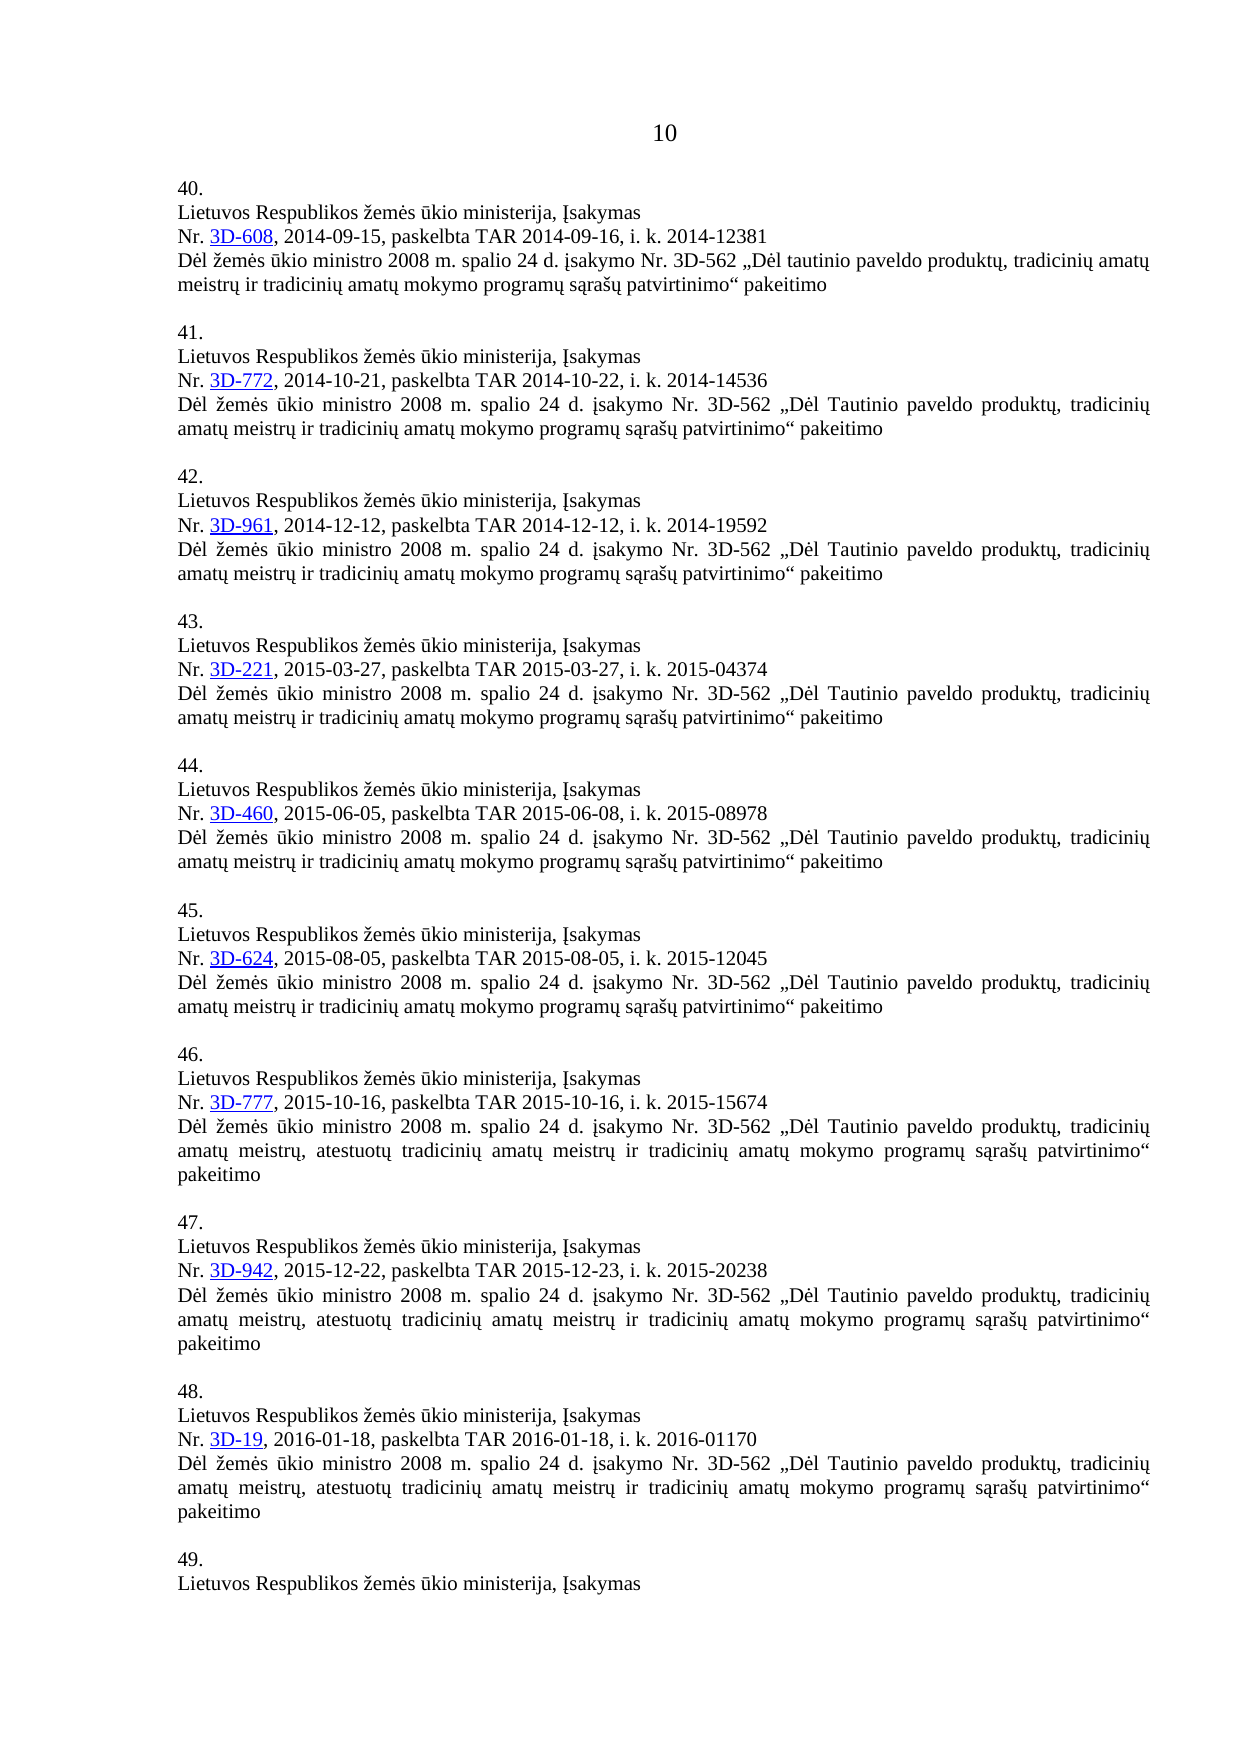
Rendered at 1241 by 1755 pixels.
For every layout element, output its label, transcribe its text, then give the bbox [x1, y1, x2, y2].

text 47. [177, 1210, 1152, 1234]
text Nr. 3D-942, 2015-12-22, paskelbta TAR 2015-12-23, i. k. 2015-20238 [177, 1258, 1152, 1282]
text 45. [177, 897, 1152, 922]
text 48. [177, 1379, 1152, 1403]
text Dėl žemės ūkio ministro 2008 m. spalio 24 d. įsakymo Nr. 3D-562 „Dėl Tautinio paveldo produktų, tradicinių amatų meistrų, atestuotų tradicinių amatų meistrų ir tradicinių amatų mokymo programų sąrašų patvirtinimo“ pakeitimo [177, 1114, 1152, 1186]
text Lietuvos Respublikos žemės ūkio ministerija, Įsakymas [177, 344, 1152, 368]
text Nr. 3D-221, 2015-03-27, paskelbta TAR 2015-03-27, i. k. 2015-04374 [177, 657, 1152, 681]
text Dėl žemės ūkio ministro 2008 m. spalio 24 d. įsakymo Nr. 3D-562 „Dėl Tautinio paveldo produktų, tradicinių amatų meistrų ir tradicinių amatų mokymo programų sąrašų patvirtinimo“ pakeitimo [177, 392, 1152, 440]
text Dėl žemės ūkio ministro 2008 m. spalio 24 d. įsakymo Nr. 3D-562 „Dėl Tautinio paveldo produktų, tradicinių amatų meistrų ir tradicinių amatų mokymo programų sąrašų patvirtinimo“ pakeitimo [177, 970, 1152, 1018]
text Nr. 3D-608, 2014-09-15, paskelbta TAR 2014-09-16, i. k. 2014-12381 [177, 224, 1152, 248]
text Dėl žemės ūkio ministro 2008 m. spalio 24 d. įsakymo Nr. 3D-562 „Dėl tautinio paveldo produktų, tradicinių amatų meistrų ir tradicinių amatų mokymo programų sąrašų patvirtinimo“ pakeitimo [177, 248, 1152, 296]
text 49. [177, 1547, 1152, 1571]
text 42. [177, 464, 1152, 488]
text Lietuvos Respublikos žemės ūkio ministerija, Įsakymas [177, 1403, 1152, 1427]
text Nr. 3D-460, 2015-06-05, paskelbta TAR 2015-06-08, i. k. 2015-08978 [177, 801, 1152, 825]
text Lietuvos Respublikos žemės ūkio ministerija, Įsakymas [177, 633, 1152, 657]
text Lietuvos Respublikos žemės ūkio ministerija, Įsakymas [177, 200, 1152, 224]
text Nr. 3D-624, 2015-08-05, paskelbta TAR 2015-08-05, i. k. 2015-12045 [177, 946, 1152, 970]
text 41. [177, 320, 1152, 344]
text Lietuvos Respublikos žemės ūkio ministerija, Įsakymas [177, 922, 1152, 946]
text Dėl žemės ūkio ministro 2008 m. spalio 24 d. įsakymo Nr. 3D-562 „Dėl Tautinio paveldo produktų, tradicinių amatų meistrų ir tradicinių amatų mokymo programų sąrašų patvirtinimo“ pakeitimo [177, 825, 1152, 873]
text Dėl žemės ūkio ministro 2008 m. spalio 24 d. įsakymo Nr. 3D-562 „Dėl Tautinio paveldo produktų, tradicinių amatų meistrų ir tradicinių amatų mokymo programų sąrašų patvirtinimo“ pakeitimo [177, 537, 1152, 585]
text Nr. 3D-19, 2016-01-18, paskelbta TAR 2016-01-18, i. k. 2016-01170 [177, 1427, 1152, 1451]
text 43. [177, 609, 1152, 633]
text 44. [177, 753, 1152, 777]
text Nr. 3D-777, 2015-10-16, paskelbta TAR 2015-10-16, i. k. 2015-15674 [177, 1090, 1152, 1114]
text Dėl žemės ūkio ministro 2008 m. spalio 24 d. įsakymo Nr. 3D-562 „Dėl Tautinio paveldo produktų, tradicinių amatų meistrų, atestuotų tradicinių amatų meistrų ir tradicinių amatų mokymo programų sąrašų patvirtinimo“ pakeitimo [177, 1282, 1152, 1355]
text Lietuvos Respublikos žemės ūkio ministerija, Įsakymas [177, 777, 1152, 801]
text Nr. 3D-772, 2014-10-21, paskelbta TAR 2014-10-22, i. k. 2014-14536 [177, 368, 1152, 392]
text Dėl žemės ūkio ministro 2008 m. spalio 24 d. įsakymo Nr. 3D-562 „Dėl Tautinio paveldo produktų, tradicinių amatų meistrų, atestuotų tradicinių amatų meistrų ir tradicinių amatų mokymo programų sąrašų patvirtinimo“ pakeitimo [177, 1451, 1152, 1523]
text Lietuvos Respublikos žemės ūkio ministerija, Įsakymas [177, 488, 1152, 512]
text Lietuvos Respublikos žemės ūkio ministerija, Įsakymas [177, 1066, 1152, 1090]
text Nr. 3D-961, 2014-12-12, paskelbta TAR 2014-12-12, i. k. 2014-19592 [177, 512, 1152, 537]
text Lietuvos Respublikos žemės ūkio ministerija, Įsakymas [177, 1234, 1152, 1258]
text 46. [177, 1042, 1152, 1066]
text Lietuvos Respublikos žemės ūkio ministerija, Įsakymas [177, 1571, 1152, 1595]
text 40. [177, 176, 1152, 200]
text Dėl žemės ūkio ministro 2008 m. spalio 24 d. įsakymo Nr. 3D-562 „Dėl Tautinio paveldo produktų, tradicinių amatų meistrų ir tradicinių amatų mokymo programų sąrašų patvirtinimo“ pakeitimo [177, 681, 1152, 729]
